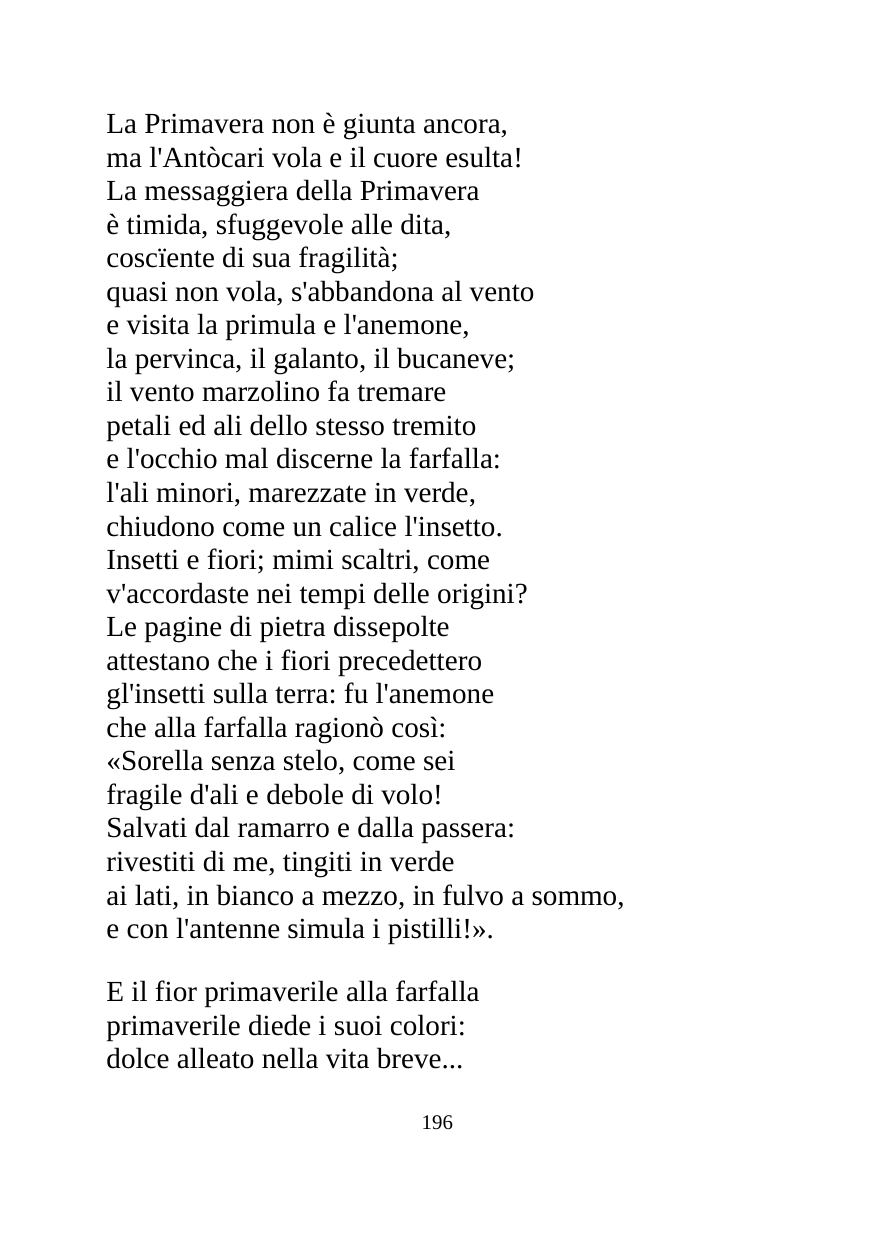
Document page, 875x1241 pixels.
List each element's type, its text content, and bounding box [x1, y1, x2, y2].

text il vento marzolino fa tremare [106, 374, 768, 408]
text ai lati, in bianco a mezzo, in fulvo a sommo, [106, 878, 768, 911]
text chiudono come un calice l'insetto. [106, 509, 768, 542]
text coscïente di sua fragilità; [106, 240, 768, 274]
text rivestiti di me, tingiti in verde [106, 844, 768, 878]
text l'ali minori, marezzate in verde, [106, 475, 768, 509]
text fragile d'ali e debole di volo! [106, 777, 768, 811]
text Le pagine di pietra dissepolte [106, 609, 768, 643]
text è timida, sfuggevole alle dita, [106, 207, 768, 240]
text petali ed ali dello stesso tremito [106, 408, 768, 442]
text dolce alleato nella vita breve... [106, 1041, 768, 1075]
text E il fior primaverile alla farfalla [106, 974, 768, 1008]
text gl'insetti sulla terra: fu l'anemone [106, 676, 768, 710]
text primaverile diede i suoi colori: [106, 1008, 768, 1041]
text che alla farfalla ragionò così: [106, 710, 768, 743]
text Insetti e fiori; mimi scaltri, come [106, 542, 768, 576]
text v'accordaste nei tempi delle origini? [106, 576, 768, 609]
text e l'occhio mal discerne la farfalla: [106, 442, 768, 475]
text attestano che i fiori precedettero [106, 643, 768, 676]
text «Sorella senza stelo, come sei [106, 743, 768, 777]
text La messaggiera della Primavera [106, 173, 768, 207]
text La Primavera non è giunta ancora, [106, 106, 768, 140]
text quasi non vola, s'abbandona al vento [106, 274, 768, 307]
text e visita la primula e l'anemone, [106, 307, 768, 341]
text ma l'Antòcari vola e il cuore esulta! [106, 140, 768, 173]
text Salvati dal ramarro e dalla passera: [106, 811, 768, 844]
text la pervinca, il galanto, il bucaneve; [106, 341, 768, 374]
text e con l'antenne simula i pistilli!». [106, 911, 768, 945]
